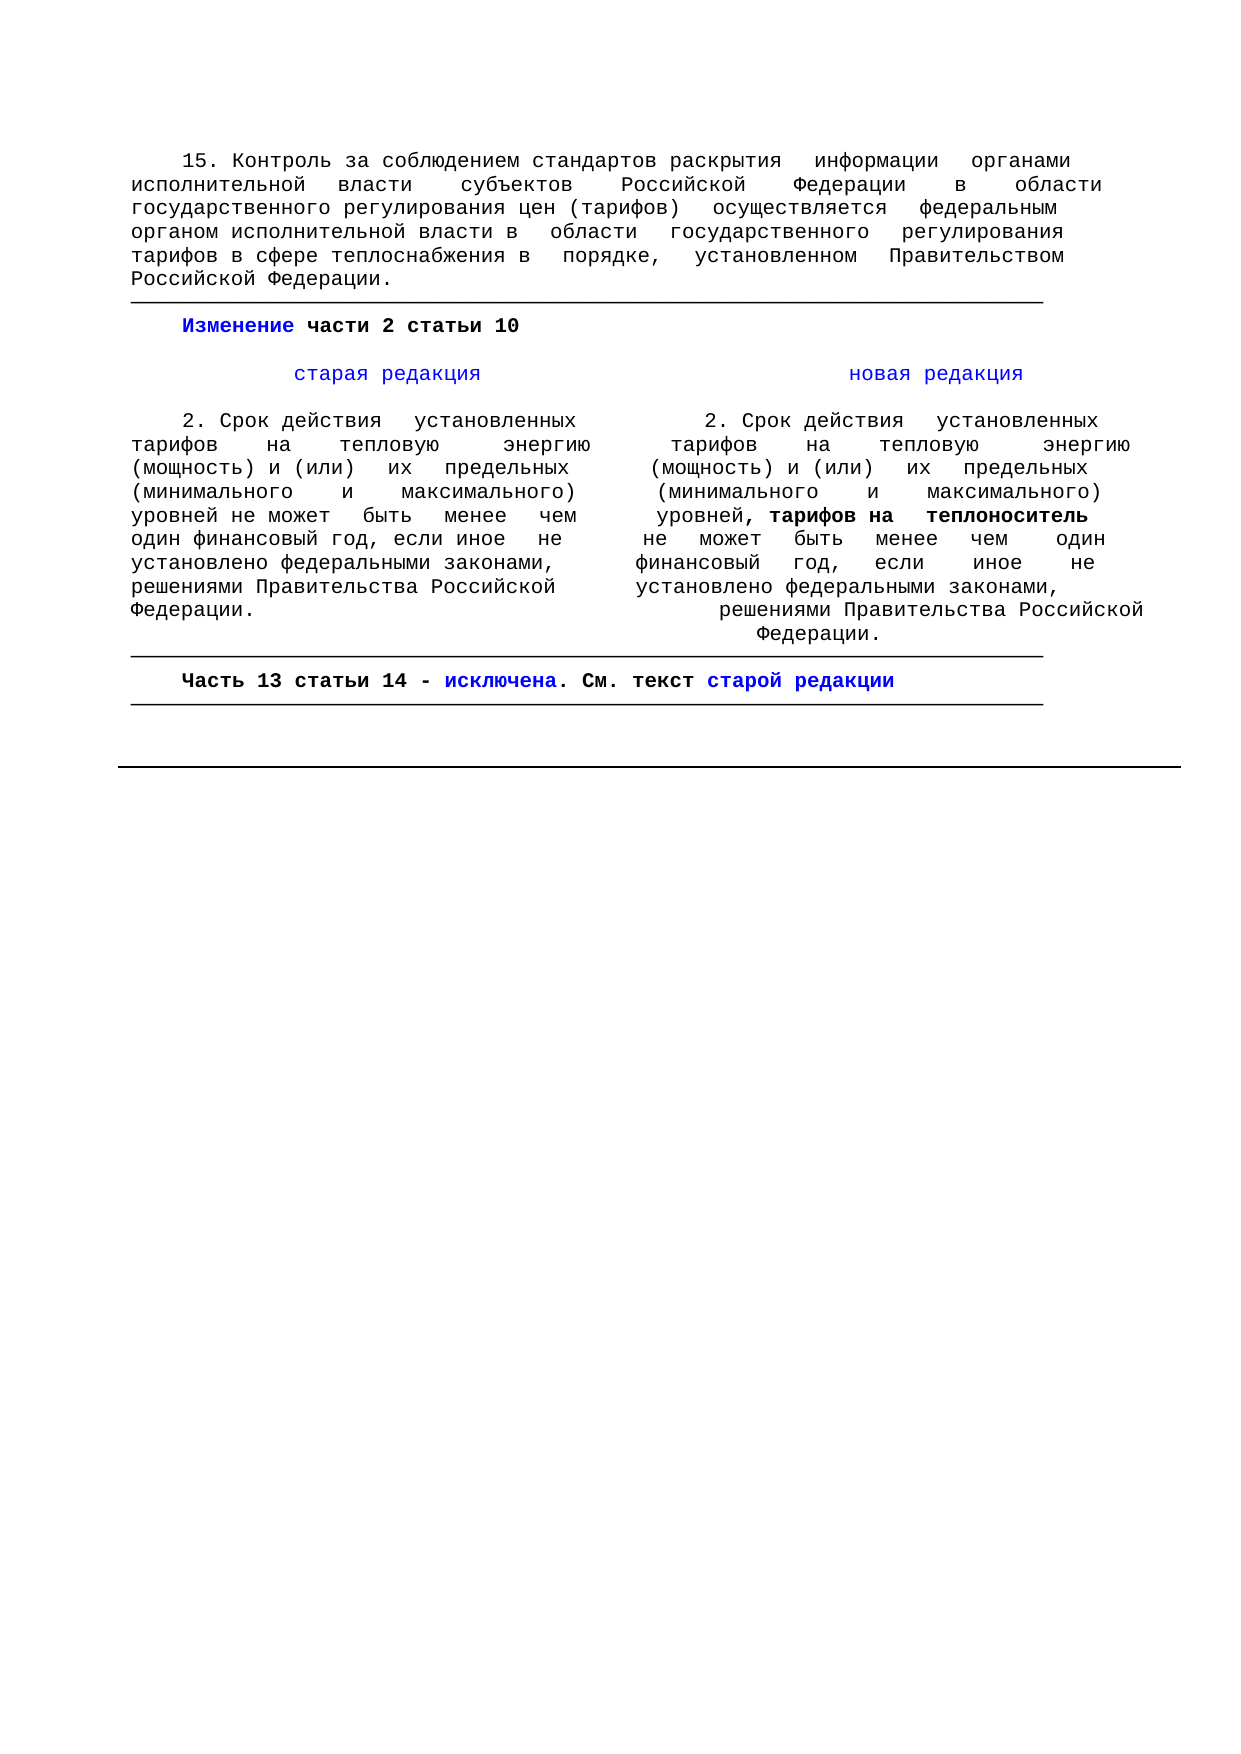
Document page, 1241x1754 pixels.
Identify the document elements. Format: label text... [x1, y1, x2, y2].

text 15. Контроль за соблюдением стандартов раскрытия информации органами [118, 150, 1181, 174]
text Часть 13 статьи 14 - исключена. См. текст старой редакции [118, 670, 1181, 694]
text Российской Федерации. [118, 268, 1181, 292]
text ───────────────────────────────────────────────────────────────────────── [118, 292, 1181, 316]
text тарифов в сфере теплоснабжения в порядке, установленном Правительством [118, 244, 1181, 268]
text уровней не может быть менее чем уровней, тарифов на теплоноситель [118, 505, 1181, 528]
text ───────────────────────────────────────────────────────────────────────── [118, 647, 1181, 670]
text старая редакция новая редакция [118, 363, 1181, 386]
text (минимального и максимального) (минимального и максимального) [118, 481, 1181, 505]
text государственного регулирования цен (тарифов) осуществляется федеральным [118, 197, 1181, 221]
text 2. Срок действия установленных 2. Срок действия установленных [118, 410, 1181, 434]
text органом исполнительной власти в области государственного регулирования [118, 221, 1181, 244]
text Федерации. [118, 623, 1181, 647]
text решениями Правительства Российской установлено федеральными законами, [118, 576, 1181, 599]
text Изменение части 2 статьи 10 [118, 316, 1181, 339]
text Федерации. решениями Правительства Российской [118, 599, 1181, 623]
text ───────────────────────────────────────────────────────────────────────── [118, 694, 1181, 717]
text исполнительной власти субъектов Российской Федерации в области [118, 174, 1181, 197]
text (мощность) и (или) их предельных (мощность) и (или) их предельных [118, 457, 1181, 481]
text тарифов на тепловую энергию тарифов на тепловую энергию [118, 434, 1181, 457]
text один финансовый год, если иное не не может быть менее чем один [118, 528, 1181, 552]
text установлено федеральными законами, финансовый год, если иное не [118, 552, 1181, 576]
